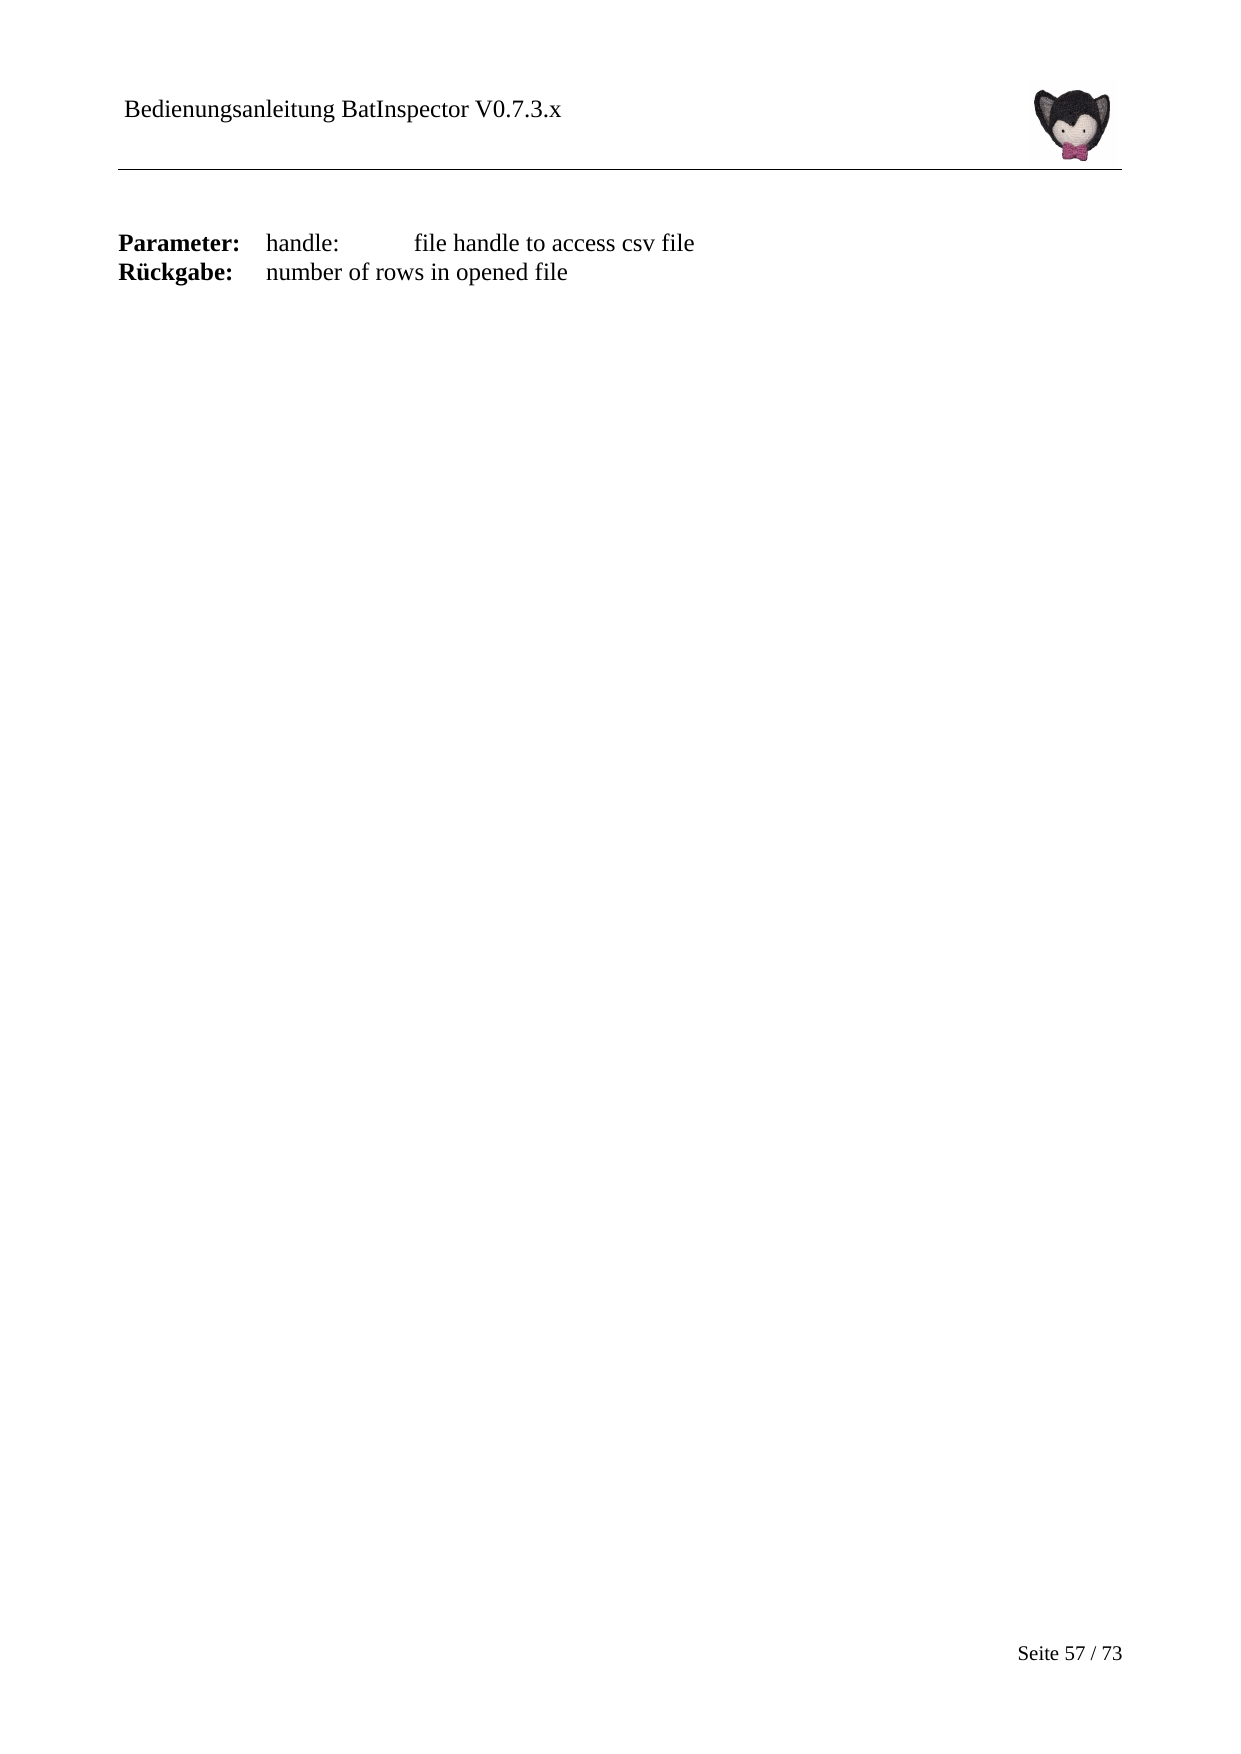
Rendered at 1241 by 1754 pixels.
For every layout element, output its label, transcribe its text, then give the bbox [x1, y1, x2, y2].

picture [1030, 80, 1119, 169]
text Parameter: handle: file handle to access csv file Rückgabe: number of rows in opened file [118, 228, 1122, 286]
